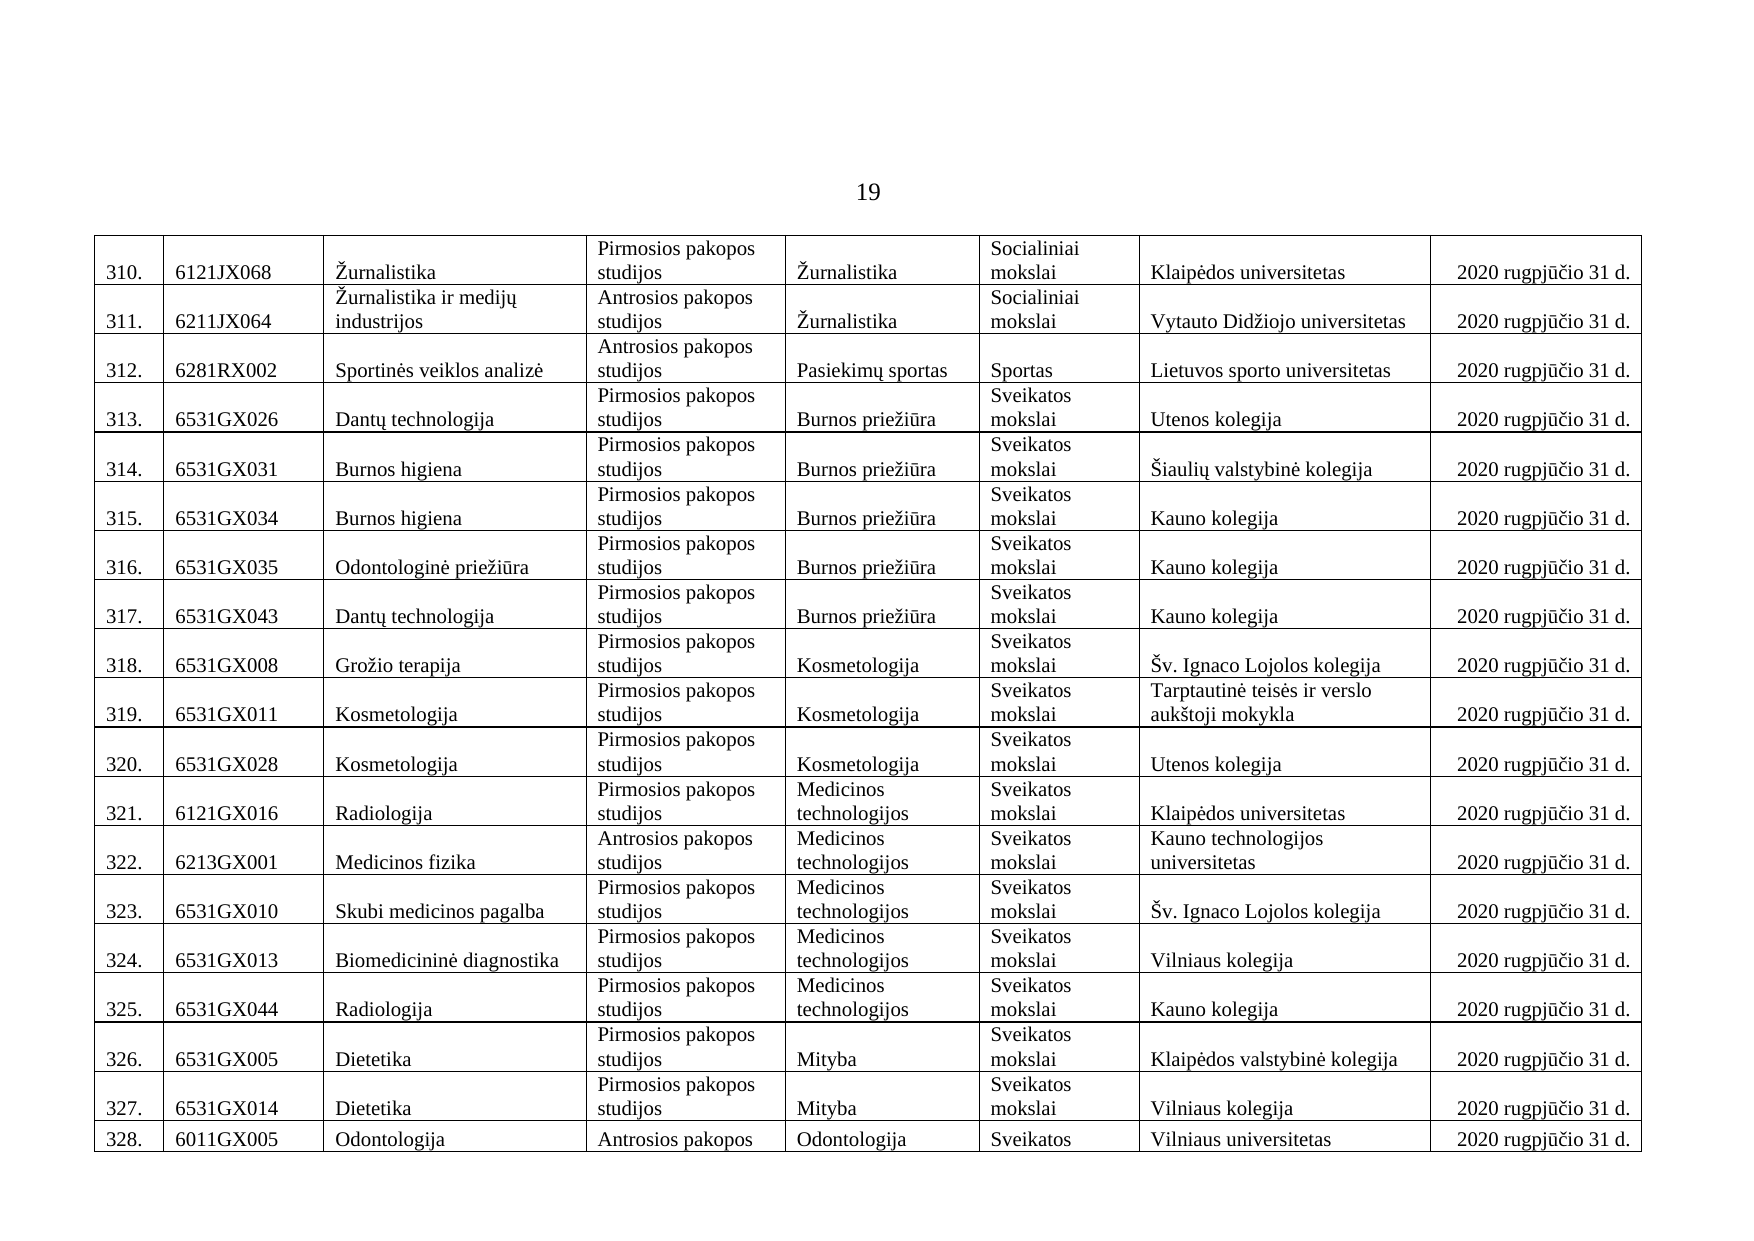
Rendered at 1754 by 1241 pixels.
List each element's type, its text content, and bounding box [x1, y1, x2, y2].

table_cell 324. [95, 924, 163, 972]
table_cell Socialiniai mokslai [980, 236, 1139, 284]
table_cell 6121GX016 [164, 777, 323, 825]
table_cell Vilniaus kolegija [1140, 924, 1430, 972]
table_cell 6211JX064 [164, 285, 323, 333]
table_cell Pirmosios pakopos studijos [587, 777, 785, 825]
table_cell Pirmosios pakopos studijos [587, 924, 785, 972]
table_cell Odontologinė priežiūra [324, 531, 586, 579]
table_cell Odontologija [786, 1121, 979, 1151]
table_cell Pirmosios pakopos studijos [587, 875, 785, 923]
table_cell Skubi medicinos pagalba [324, 875, 586, 923]
table_cell 312. [95, 334, 163, 382]
table_cell Pirmosios pakopos studijos [587, 236, 785, 284]
table_cell Utenos kolegija [1140, 383, 1430, 431]
table_cell Kauno kolegija [1140, 531, 1430, 579]
table_cell Vilniaus universitetas [1140, 1121, 1430, 1151]
table_cell 2020 rugpjūčio 31 d. [1431, 1072, 1641, 1120]
table_cell Pirmosios pakopos studijos [587, 433, 785, 481]
table_cell Vilniaus kolegija [1140, 1072, 1430, 1120]
table_cell Dietetika [324, 1072, 586, 1120]
table_cell 328. [95, 1121, 163, 1151]
table_cell Mityba [786, 1072, 979, 1120]
table_cell Medicinos fizika [324, 826, 586, 874]
table_cell 2020 rugpjūčio 31 d. [1431, 875, 1641, 923]
table_cell Klaipėdos universitetas [1140, 236, 1430, 284]
table_cell Burnos priežiūra [786, 383, 979, 431]
table_cell 6531GX026 [164, 383, 323, 431]
table_cell Šv. Ignaco Lojolos kolegija [1140, 875, 1430, 923]
table_cell Dantų technologija [324, 383, 586, 431]
table_cell 6281RX002 [164, 334, 323, 382]
table_cell Kosmetologija [324, 728, 586, 776]
table_cell Klaipėdos universitetas [1140, 777, 1430, 825]
table_cell 2020 rugpjūčio 31 d. [1431, 383, 1641, 431]
table_cell 6121JX068 [164, 236, 323, 284]
table_cell 2020 rugpjūčio 31 d. [1431, 678, 1641, 726]
table_cell Pasiekimų sportas [786, 334, 979, 382]
table_cell Utenos kolegija [1140, 728, 1430, 776]
table_cell 320. [95, 728, 163, 776]
table_cell 2020 rugpjūčio 31 d. [1431, 580, 1641, 628]
table_cell Burnos priežiūra [786, 580, 979, 628]
table_cell Sveikatos mokslai [980, 1072, 1139, 1120]
table_cell Sveikatos mokslai [980, 482, 1139, 530]
table_cell 314. [95, 433, 163, 481]
table_cell 323. [95, 875, 163, 923]
table_cell Sveikatos mokslai [980, 973, 1139, 1021]
table_cell Mityba [786, 1023, 979, 1071]
table_cell Kauno technologijos universitetas [1140, 826, 1430, 874]
table_cell Grožio terapija [324, 629, 586, 677]
table_cell 313. [95, 383, 163, 431]
table_cell 2020 rugpjūčio 31 d. [1431, 433, 1641, 481]
table_cell Sveikatos mokslai [980, 531, 1139, 579]
table_cell Kauno kolegija [1140, 482, 1430, 530]
table_cell Žurnalistika [324, 236, 586, 284]
table_cell Pirmosios pakopos studijos [587, 629, 785, 677]
table_cell Kauno kolegija [1140, 580, 1430, 628]
table_cell Tarptautinė teisės ir verslo aukštoji mokykla [1140, 678, 1430, 726]
table_cell 6531GX008 [164, 629, 323, 677]
table_cell Antrosios pakopos studijos [587, 285, 785, 333]
table_cell Kosmetologija [324, 678, 586, 726]
table_cell Sveikatos mokslai [980, 580, 1139, 628]
table_cell Lietuvos sporto universitetas [1140, 334, 1430, 382]
table_cell 2020 rugpjūčio 31 d. [1431, 728, 1641, 776]
table_cell 322. [95, 826, 163, 874]
table_cell 2020 rugpjūčio 31 d. [1431, 973, 1641, 1021]
table_cell 6531GX005 [164, 1023, 323, 1071]
table_cell 325. [95, 973, 163, 1021]
table_cell Kosmetologija [786, 678, 979, 726]
table_cell 326. [95, 1023, 163, 1071]
table_cell 316. [95, 531, 163, 579]
table_cell 319. [95, 678, 163, 726]
table_cell 2020 rugpjūčio 31 d. [1431, 482, 1641, 530]
table_cell 6531GX014 [164, 1072, 323, 1120]
table_cell Šiaulių valstybinė kolegija [1140, 433, 1430, 481]
table_cell 6531GX011 [164, 678, 323, 726]
table_cell 2020 rugpjūčio 31 d. [1431, 285, 1641, 333]
table_cell Kauno kolegija [1140, 973, 1430, 1021]
table_cell Sveikatos mokslai [980, 875, 1139, 923]
table_cell Žurnalistika ir medijų industrijos [324, 285, 586, 333]
table_cell Medicinos technologijos [786, 875, 979, 923]
table_cell Socialiniai mokslai [980, 285, 1139, 333]
table_cell Antrosios pakopos [587, 1121, 785, 1151]
table_cell Antrosios pakopos studijos [587, 826, 785, 874]
table_cell 6011GX005 [164, 1121, 323, 1151]
table_cell Medicinos technologijos [786, 973, 979, 1021]
table_cell Vytauto Didžiojo universitetas [1140, 285, 1430, 333]
table_cell 2020 rugpjūčio 31 d. [1431, 1023, 1641, 1071]
table_cell Sveikatos mokslai [980, 629, 1139, 677]
table_cell 6531GX034 [164, 482, 323, 530]
table_cell Sportinės veiklos analizė [324, 334, 586, 382]
table_cell 2020 rugpjūčio 31 d. [1431, 629, 1641, 677]
table_cell 6531GX031 [164, 433, 323, 481]
table_cell 327. [95, 1072, 163, 1120]
table_cell 311. [95, 285, 163, 333]
table_cell Kosmetologija [786, 728, 979, 776]
table_cell Biomedicininė diagnostika [324, 924, 586, 972]
table_cell Pirmosios pakopos studijos [587, 580, 785, 628]
table_cell Burnos higiena [324, 482, 586, 530]
table_cell 310. [95, 236, 163, 284]
table_cell Medicinos technologijos [786, 777, 979, 825]
table_cell Sveikatos mokslai [980, 678, 1139, 726]
table_cell Antrosios pakopos studijos [587, 334, 785, 382]
table_cell Pirmosios pakopos studijos [587, 383, 785, 431]
table_cell Odontologija [324, 1121, 586, 1151]
table_cell 2020 rugpjūčio 31 d. [1431, 334, 1641, 382]
table_cell 2020 rugpjūčio 31 d. [1431, 531, 1641, 579]
table_cell Sportas [980, 334, 1139, 382]
table_cell 317. [95, 580, 163, 628]
table_cell Pirmosios pakopos studijos [587, 1072, 785, 1120]
table_cell Pirmosios pakopos studijos [587, 482, 785, 530]
table_cell Sveikatos mokslai [980, 383, 1139, 431]
table_cell Medicinos technologijos [786, 924, 979, 972]
table_cell 2020 rugpjūčio 31 d. [1431, 826, 1641, 874]
table_cell Sveikatos mokslai [980, 777, 1139, 825]
table_cell 2020 rugpjūčio 31 d. [1431, 1121, 1641, 1151]
table_cell 321. [95, 777, 163, 825]
table_cell Pirmosios pakopos studijos [587, 973, 785, 1021]
table_cell 6531GX035 [164, 531, 323, 579]
table_cell Dantų technologija [324, 580, 586, 628]
table_cell Sveikatos mokslai [980, 924, 1139, 972]
table_cell 6531GX010 [164, 875, 323, 923]
table_cell 2020 rugpjūčio 31 d. [1431, 777, 1641, 825]
table_cell Radiologija [324, 777, 586, 825]
table_cell Pirmosios pakopos studijos [587, 1023, 785, 1071]
table_cell 6531GX028 [164, 728, 323, 776]
table_cell Burnos priežiūra [786, 433, 979, 481]
table_cell Sveikatos mokslai [980, 826, 1139, 874]
table_cell Medicinos technologijos [786, 826, 979, 874]
table_cell Žurnalistika [786, 285, 979, 333]
table_cell 2020 rugpjūčio 31 d. [1431, 924, 1641, 972]
table_cell Kosmetologija [786, 629, 979, 677]
table_cell Burnos higiena [324, 433, 586, 481]
table_cell Klaipėdos valstybinė kolegija [1140, 1023, 1430, 1071]
table_cell Pirmosios pakopos studijos [587, 678, 785, 726]
table_cell Pirmosios pakopos studijos [587, 531, 785, 579]
table_cell Burnos priežiūra [786, 531, 979, 579]
table_cell 318. [95, 629, 163, 677]
table_cell Žurnalistika [786, 236, 979, 284]
table_cell 6531GX043 [164, 580, 323, 628]
table_cell Pirmosios pakopos studijos [587, 728, 785, 776]
table_cell Radiologija [324, 973, 586, 1021]
table_cell 315. [95, 482, 163, 530]
table_cell 6213GX001 [164, 826, 323, 874]
table_cell Sveikatos mokslai [980, 728, 1139, 776]
table_cell Burnos priežiūra [786, 482, 979, 530]
table_cell Sveikatos mokslai [980, 433, 1139, 481]
table_cell 2020 rugpjūčio 31 d. [1431, 236, 1641, 284]
table_cell Dietetika [324, 1023, 586, 1071]
table_cell Šv. Ignaco Lojolos kolegija [1140, 629, 1430, 677]
table_cell Sveikatos mokslai [980, 1023, 1139, 1071]
table_cell 6531GX013 [164, 924, 323, 972]
table_cell Sveikatos [980, 1121, 1139, 1151]
table_cell 6531GX044 [164, 973, 323, 1021]
